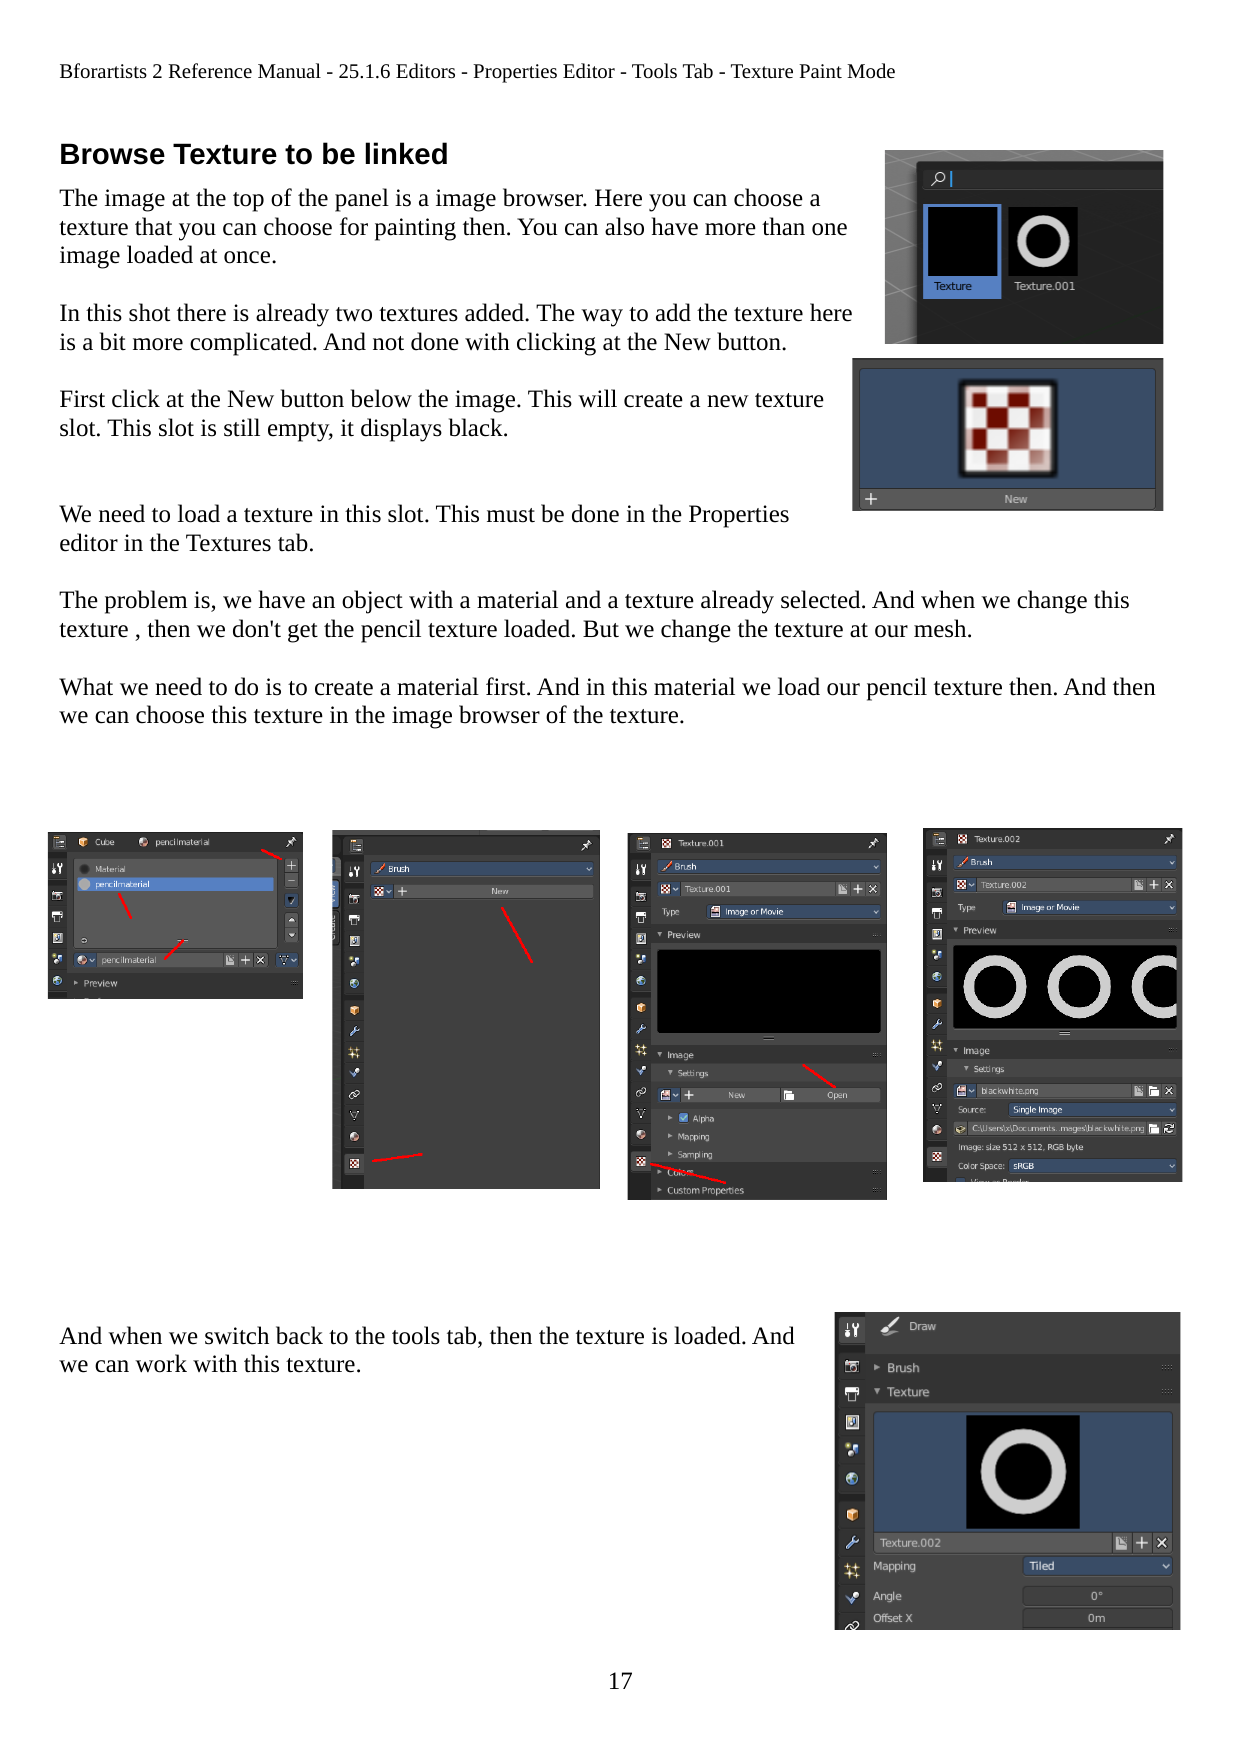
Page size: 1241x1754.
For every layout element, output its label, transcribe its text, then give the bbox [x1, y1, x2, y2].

picture [852, 358, 1164, 511]
text In this shot there is already two textures added. The way to add the texture here is a bit more complicated. And not done with clicking at the New button. [59, 298, 1181, 355]
picture [332, 830, 600, 1189]
text First click at the New button below the image. This will create a new texture slot. This slot is still empty, it displays black. [59, 384, 852, 442]
text And when we switch back to the tools tab, then the texture is loaded. And we can work with this texture. [59, 1321, 834, 1378]
text We need to load a texture in this slot. This must be done in the Properties editor in the Textures tab. [59, 499, 1181, 557]
text The problem is, we have an object with a material and a texture already selected. And when we change this texture , then we don't get the pencil texture loaded. But we change the texture at our mesh. [59, 585, 1181, 643]
picture [923, 828, 1183, 1182]
text The image at the top of the panel is a image browser. Here you can choose a texture that you can choose for painting then. You can also have more than one image loaded at once. [59, 183, 884, 269]
picture [834, 1312, 1181, 1630]
text What we need to do is to create a material first. And in this material we load our pencil texture then. And then we can choose this texture in the image browser of the texture. [59, 672, 1181, 729]
picture [627, 833, 887, 1200]
picture [47, 832, 303, 999]
subtitle Browse Texture to be linked [59, 137, 1181, 170]
picture [884, 150, 1164, 344]
